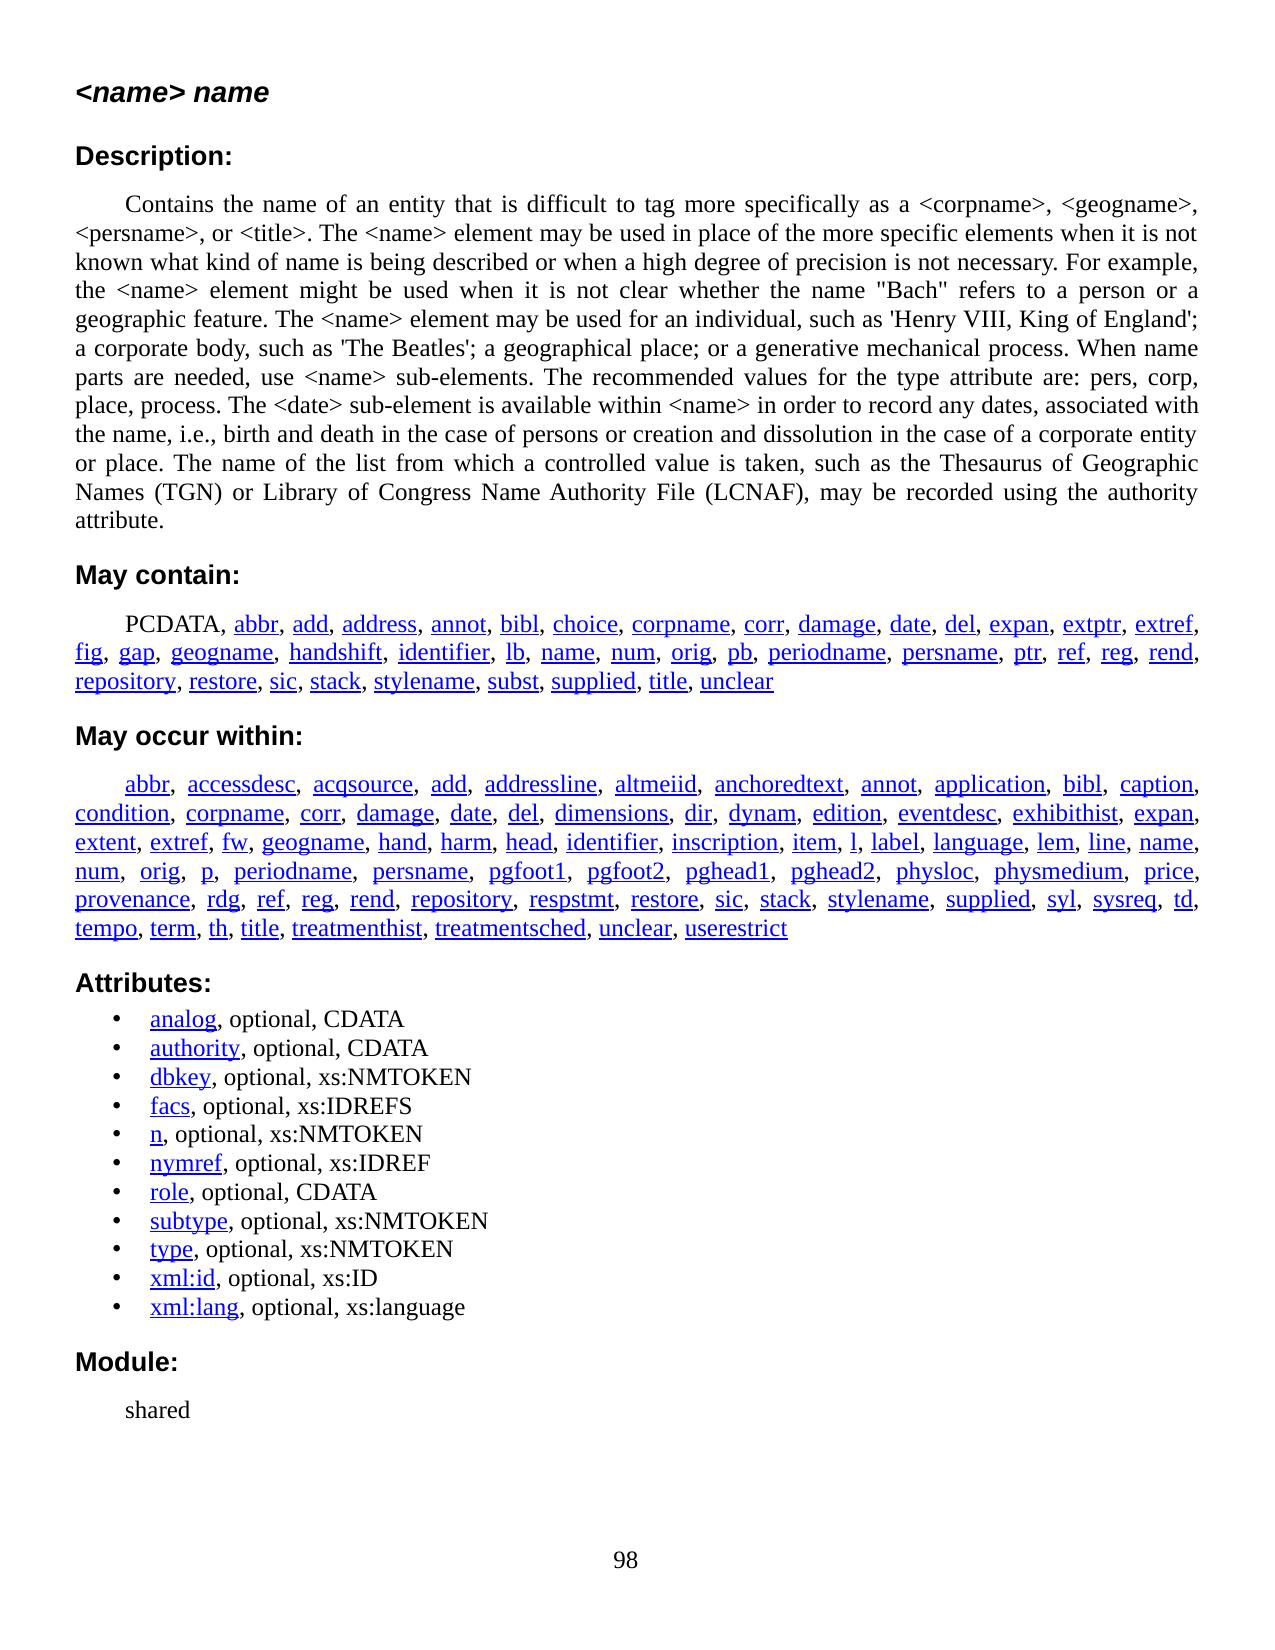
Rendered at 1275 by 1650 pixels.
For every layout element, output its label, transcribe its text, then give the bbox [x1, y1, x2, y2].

subtitle Attributes: [75, 967, 1200, 998]
list type, optional, xs:NMTOKEN [112, 1234, 1200, 1263]
list xml:id, optional, xs:ID [112, 1263, 1200, 1292]
subtitle May occur within: [75, 720, 1200, 751]
list role, optional, CDATA [112, 1177, 1200, 1206]
list facs, optional, xs:IDREFS [112, 1091, 1200, 1119]
list n, optional, xs:NMTOKEN [112, 1119, 1200, 1148]
text PCDATA, abbr, add, address, annot, bibl, choice, corpname, corr, damage, date, del, expan, extptr, extref, fig, gap, geogname, handshift, identifier, lb, name, num, orig, pb, periodname, persname, ptr, ref, reg, rend, repository, restore, sic, stack, stylename, subst, supplied, title, unclear [75, 609, 1200, 695]
subtitle Module: [75, 1346, 1200, 1377]
list nymref, optional, xs:IDREF [112, 1148, 1200, 1177]
text Contains the name of an entity that is difficult to tag more specifically as a <corpname>, <geogname>, <persname>, or <title>. The <name> element may be used in place of the more specific elements when it is not known what kind of name is being described or when a high degree of precision is not necessary. For example, the <name> element might be used when it is not clear whether the name "Bach" refers to a person or a geographic feature. The <name> element may be used for an individual, such as 'Henry VIII, King of England'; a corporate body, such as 'The Beatles'; a geographical place; or a generative mechanical process. When name parts are needed, use <name> sub-elements. The recommended values for the type attribute are: pers, corp, place, process. The <date> sub-element is available within <name> in order to record any dates, associated with the name, i.e., birth and death in the case of persons or creation and dissolution in the case of a corporate entity or place. The name of the list from which a controlled value is taken, such as the Thesaurus of Geographic Names (TGN) or Library of Congress Name Authority File (LCNAF), may be recorded using the authority attribute. [75, 189, 1200, 534]
list subtype, optional, xs:NMTOKEN [112, 1206, 1200, 1234]
list dbkey, optional, xs:NMTOKEN [112, 1062, 1200, 1091]
text abbr, accessdesc, acqsource, add, addressline, altmeiid, anchoredtext, annot, application, bibl, caption, condition, corpname, corr, damage, date, del, dimensions, dir, dynam, edition, eventdesc, exhibithist, expan, extent, extref, fw, geogname, hand, harm, head, identifier, inscription, item, l, label, language, lem, line, name, num, orig, p, periodname, persname, pgfoot1, pgfoot2, pghead1, pghead2, physloc, physmedium, price, provenance, rdg, ref, reg, rend, repository, respstmt, restore, sic, stack, stylename, supplied, syl, sysreq, td, tempo, term, th, title, treatmenthist, treatmentsched, unclear, userestrict [75, 769, 1200, 942]
subtitle Description: [75, 140, 1200, 171]
subtitle May contain: [75, 559, 1200, 591]
list authority, optional, CDATA [112, 1033, 1200, 1062]
text shared [75, 1395, 1200, 1424]
subtitle <name> name [75, 75, 1200, 108]
list xml:lang, optional, xs:language [112, 1292, 1200, 1321]
list analog, optional, CDATA [112, 1004, 1200, 1033]
